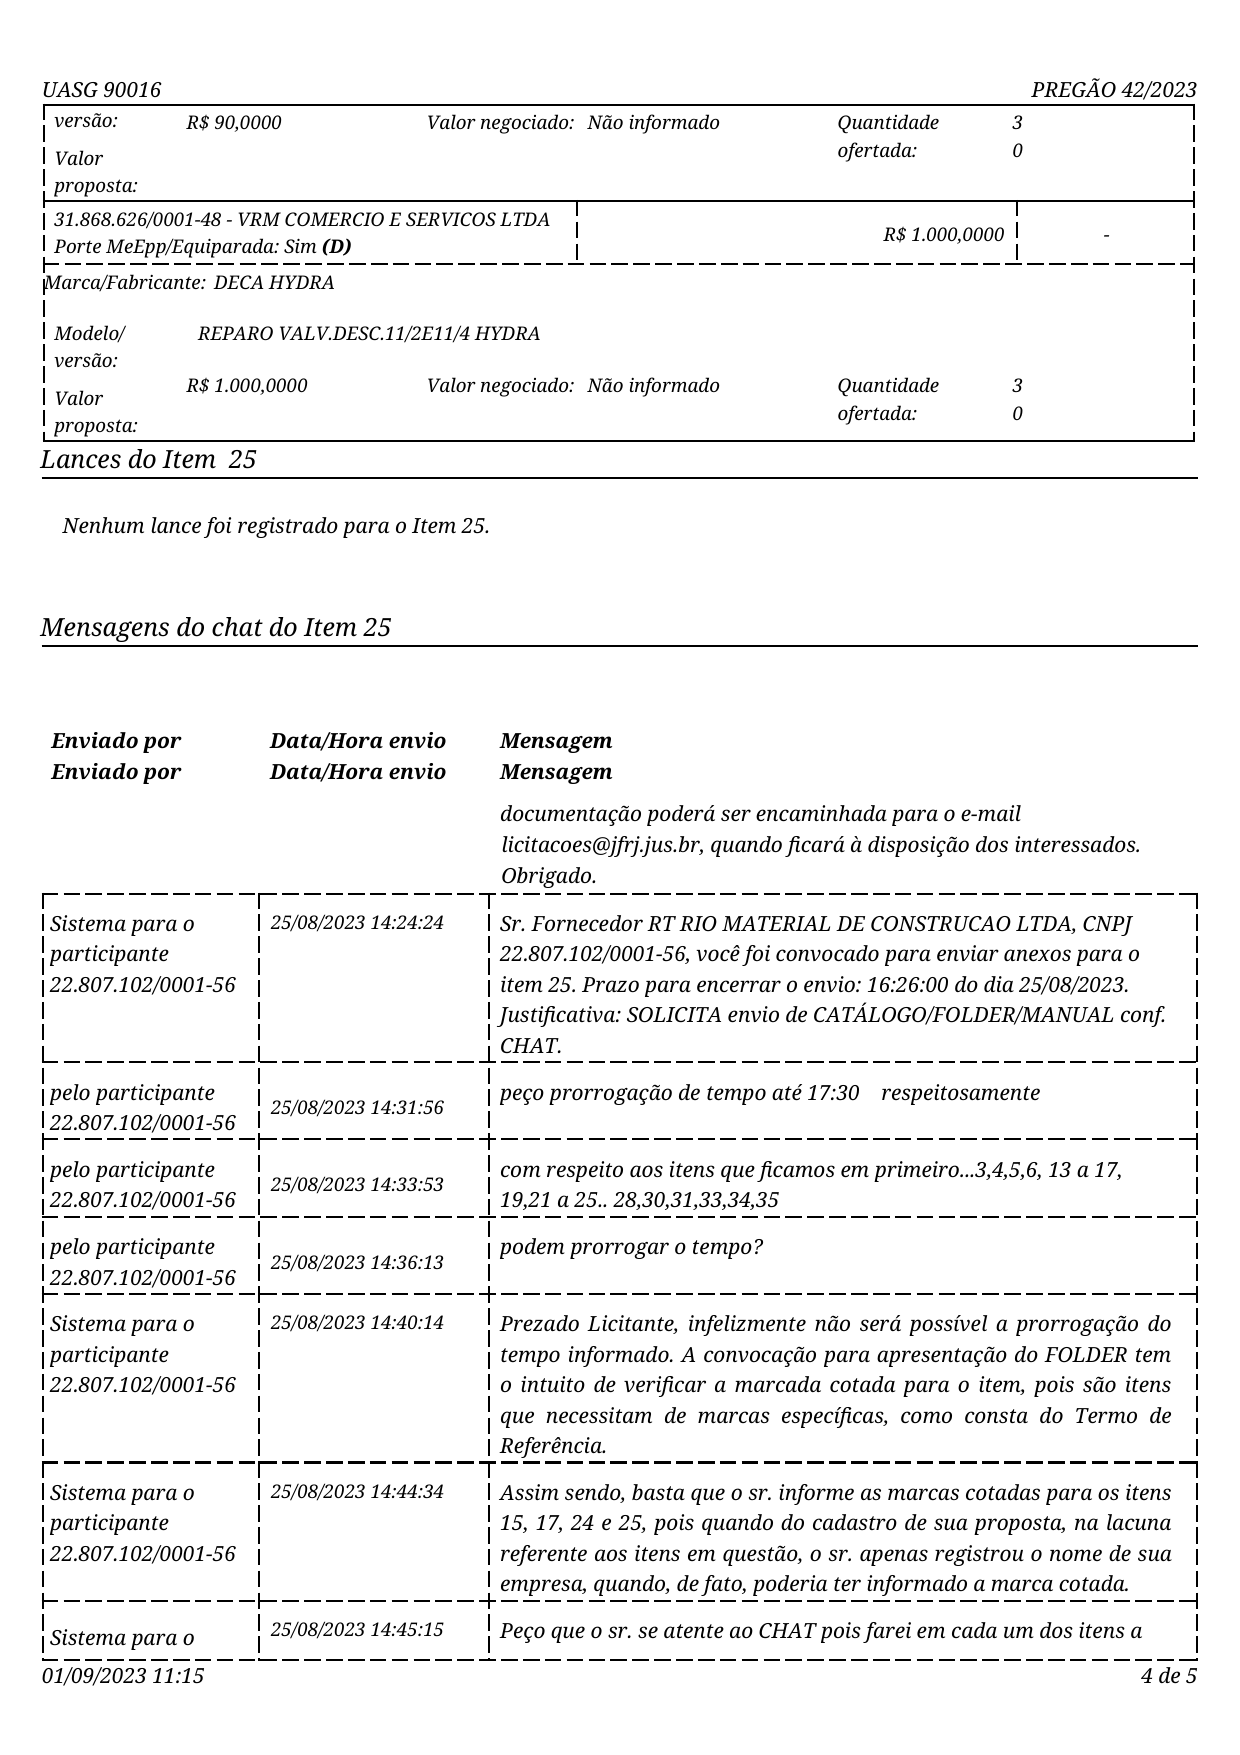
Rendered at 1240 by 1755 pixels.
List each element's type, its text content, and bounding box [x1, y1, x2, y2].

table_cell 30 [1002, 366, 1031, 439]
table_header 25/08/2023 14:24:24 [259, 893, 488, 1061]
table_cell R$ 1.000,0000 Valor negociado: [186, 366, 577, 439]
table_cell 25/08/2023 14:33:53 [259, 1138, 488, 1216]
table_header Sistema para o participante 22.807.102/0001-56 [43, 893, 259, 1061]
table_cell versão: Valor proposta: [44, 106, 186, 200]
table_cell Sistema para o [43, 1600, 259, 1659]
table_cell Sistema para o participante 22.807.102/0001-56 [43, 1461, 259, 1599]
table_cell Quantidade ofertada: [838, 366, 1002, 439]
table_cell [577, 202, 837, 263]
table_cell Sistema para o participante 22.807.102/0001-56 [43, 1293, 259, 1461]
table_cell Não informado [577, 106, 837, 200]
table_cell [1017, 202, 1031, 263]
table_cell podem prorrogar o tempo? [489, 1216, 1197, 1293]
table_cell pelo participante 22.807.102/0001-56 [43, 1061, 259, 1138]
table_cell 25/08/2023 14:44:34 [259, 1461, 488, 1599]
table_cell Não informado [577, 366, 837, 439]
table_cell Quantidade ofertada: [838, 106, 1002, 200]
table_cell 25/08/2023 14:40:14 [259, 1293, 488, 1461]
table_cell peço prorrogação de tempo até 17:30 respeitosamente [489, 1061, 1197, 1138]
table_cell [577, 263, 837, 316]
table_cell [577, 316, 837, 366]
table_cell 25/08/2023 14:36:13 [259, 1216, 488, 1293]
table_cell R$ 90,0000 Valor negociado: [186, 106, 577, 200]
table_cell [1031, 106, 1194, 200]
table_cell Peço que o sr. se atente ao CHAT pois farei em cada um dos itens a [489, 1600, 1197, 1659]
table_cell Marca/Fabricante: DECA HYDRA [44, 263, 577, 316]
table_cell Prezado Licitante, infelizmente não será possível a prorrogação do tempo informado. A convocação para apresentação do FOLDER tem o intuito de verificar a marcada cotada para o item, pois são itens que necessitam de marcas específicas, como consta do Termo de Referência. [489, 1293, 1197, 1461]
table_cell [1031, 263, 1194, 316]
table_cell [1031, 316, 1194, 366]
text Nenhum lance foi registrado para o Item 25. [62, 511, 1200, 539]
table_cell 30 [1002, 106, 1031, 200]
table_cell [1031, 366, 1194, 439]
table_cell - [1031, 202, 1194, 263]
table_cell R$ 1.000,0000 [838, 202, 1017, 263]
text documentação poderá ser encaminhada para o e-mail licitacoes@jfrj.jus.br, quando ficará à disposição dos interessados. Obrigado. [500, 799, 1200, 890]
table_cell [838, 263, 1031, 316]
table_cell 31.868.626/0001-48 - VRM COMERCIO E SERVICOS LTDA Porte MeEpp/Equiparada: Sim (D) [44, 202, 577, 263]
table_cell Modelo/versão: Valor proposta: [44, 316, 186, 439]
text Mensagens do chat do Item 25 [40, 610, 1200, 644]
table_cell 25/08/2023 14:45:15 [259, 1600, 488, 1659]
table_cell REPARO VALV.DESC.11/2E11/4 HYDRA [186, 316, 577, 366]
text Lances do Item 25 [40, 442, 1200, 476]
table_cell com respeito aos itens que ficamos em primeiro...3,4,5,6, 13 a 17, 19,21 a 25.. 28,30,31,33,34,35 [489, 1138, 1197, 1216]
text Enviado por Data/Hora envio Mensagem [42, 726, 1200, 755]
table_cell Assim sendo, basta que o sr. informe as marcas cotadas para os itens 15, 17, 24 e 25, pois quando do cadastro de sua proposta, na lacuna referente aos itens em questão, o sr. apenas registrou o nome de sua empresa, quando, de fato, poderia ter informado a marca cotada. [489, 1461, 1197, 1599]
table_cell 25/08/2023 14:31:56 [259, 1061, 488, 1138]
table_cell pelo participante 22.807.102/0001-56 [43, 1138, 259, 1216]
table_header Sr. Fornecedor RT RIO MATERIAL DE CONSTRUCAO LTDA, CNPJ 22.807.102/0001-56, você foi convocado para enviar anexos para o item 25. Prazo para encerrar o envio: 16:26:00 do dia 25/08/2023. Justificativa: SOLICITA envio de CATÁLOGO/FOLDER/MANUAL conf. CHAT. [489, 893, 1197, 1061]
table_cell pelo participante 22.807.102/0001-56 [43, 1216, 259, 1293]
text Enviado por Data/Hora envio Mensagem [42, 757, 1200, 786]
table_cell [838, 316, 1031, 366]
